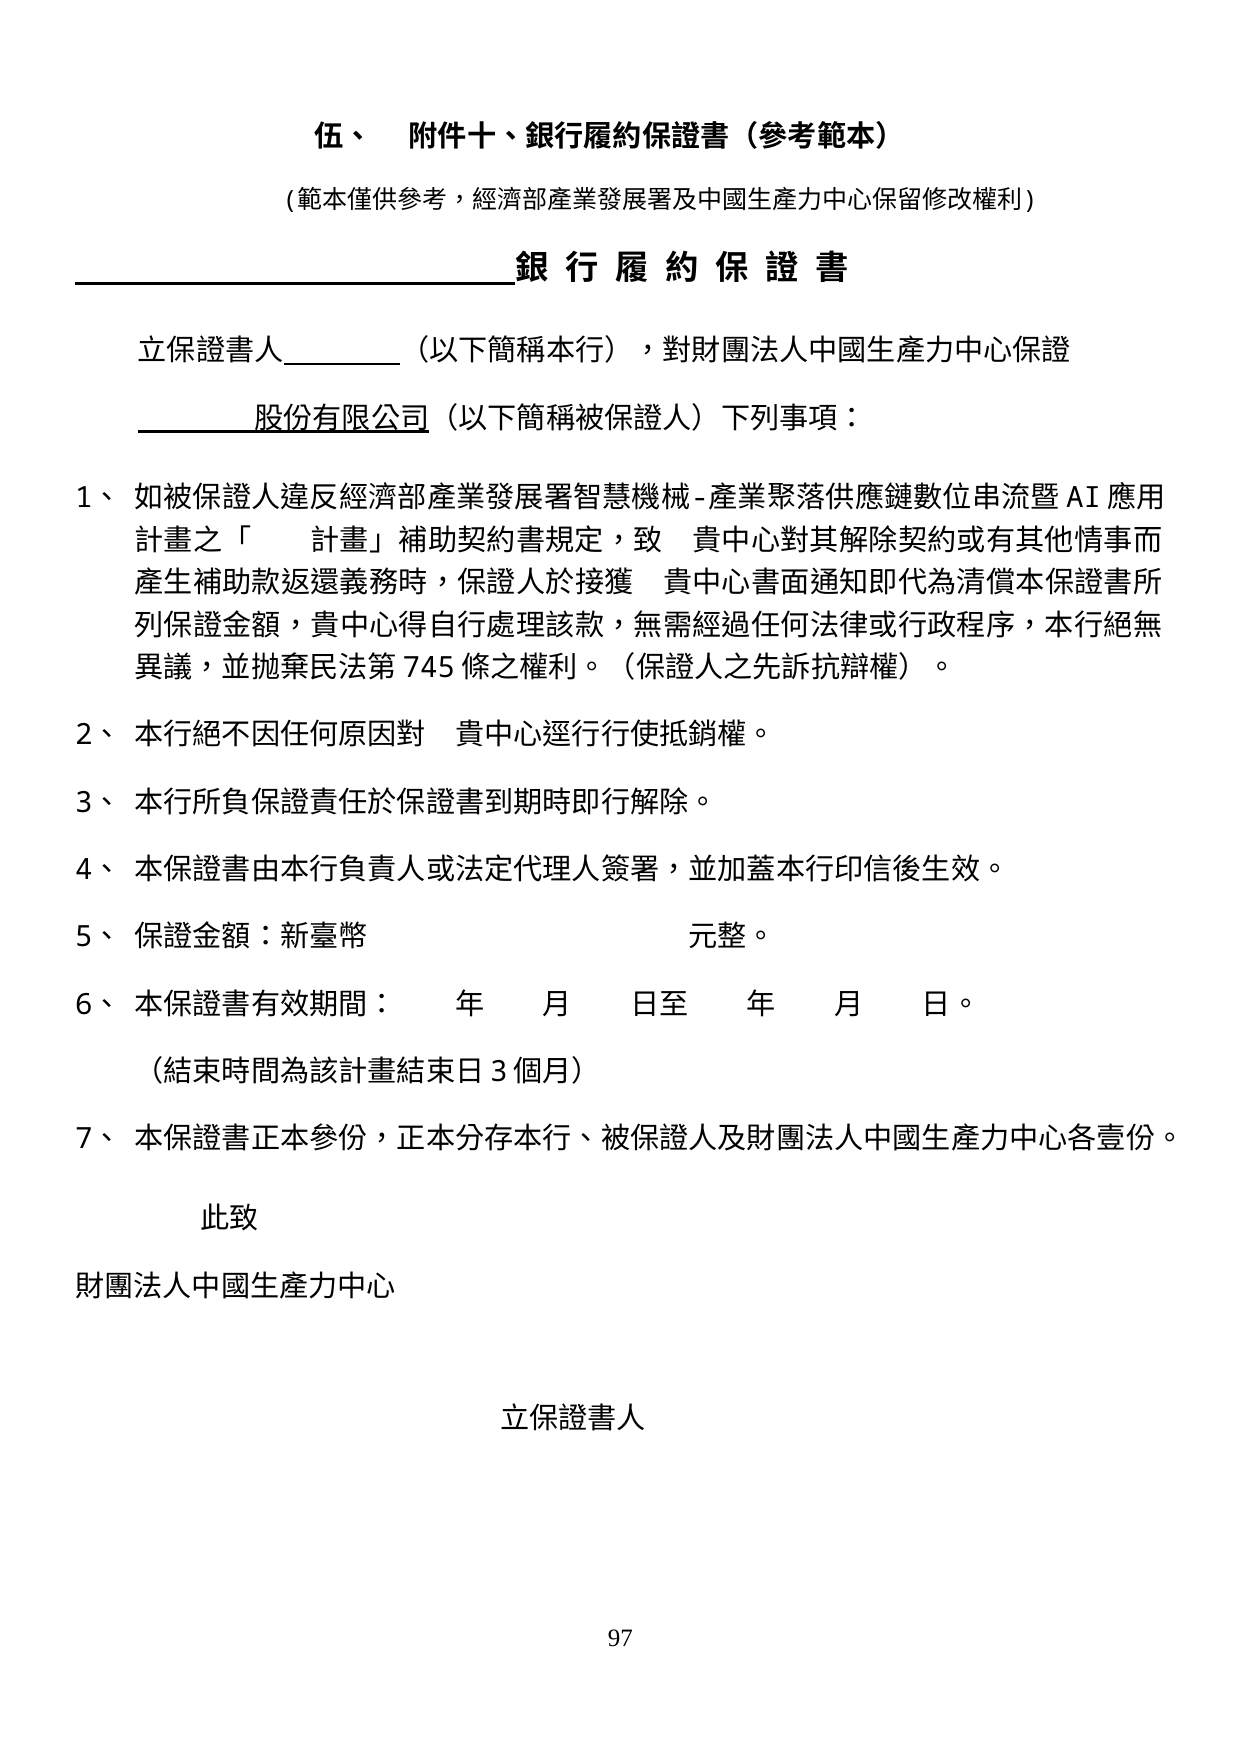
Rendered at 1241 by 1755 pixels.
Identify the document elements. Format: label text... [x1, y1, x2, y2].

text 立保證書人 （以下簡稱本行），對財團法人中國生產力中心保證 [75, 327, 1165, 369]
list 本保證書有效期間： 年 月 日至 年 月 日。 [75, 980, 1165, 1023]
text 股份有限公司（以下簡稱被保證人）下列事項： [75, 394, 1165, 437]
list 本保證書正本參份，正本分存本行、被保證人及財團法人中國生產力中心各壹份。 [75, 1115, 1165, 1157]
text (範本僅供參考，經濟部產業發展署及中國生產力中心保留修改權利) [154, 180, 1165, 216]
list 如被保證人違反經濟部產業發展署智慧機械-產業聚落供應鏈數位串流暨AI應用計畫之「 計畫」補助契約書規定，致 貴中心對其解除契約或有其他情事而產生補助款返還義務時，保證人於接獲 貴中心書面通知即代為清償本保證書所列保證金額，貴中心得自行處理該款，無需經過任何法律或行政程序，本行絕無異議，並抛棄民法第745條之權利。（保證人之先訴抗辯權）。 [75, 474, 1165, 686]
text 財團法人中國生產力中心 [75, 1262, 1165, 1304]
text 此致 [75, 1195, 1165, 1237]
text （結束時間為該計畫結束日3個月） [134, 1048, 1165, 1090]
list 保證金額：新臺幣 元整。 [75, 913, 1165, 955]
text 銀 行 履 約 保 證 書 [75, 241, 1165, 289]
list 本行絕不因任何原因對 貴中心逕行行使抵銷權。 [75, 711, 1165, 753]
subtitle 附件十、銀行履約保證書（參考範本） [314, 112, 1165, 155]
list 本保證書由本行負責人或法定代理人簽署，並加蓋本行印信後生效。 [75, 846, 1165, 888]
list 本行所負保證責任於保證書到期時即行解除。 [75, 778, 1165, 821]
text 立保證書人 [75, 1394, 1165, 1437]
